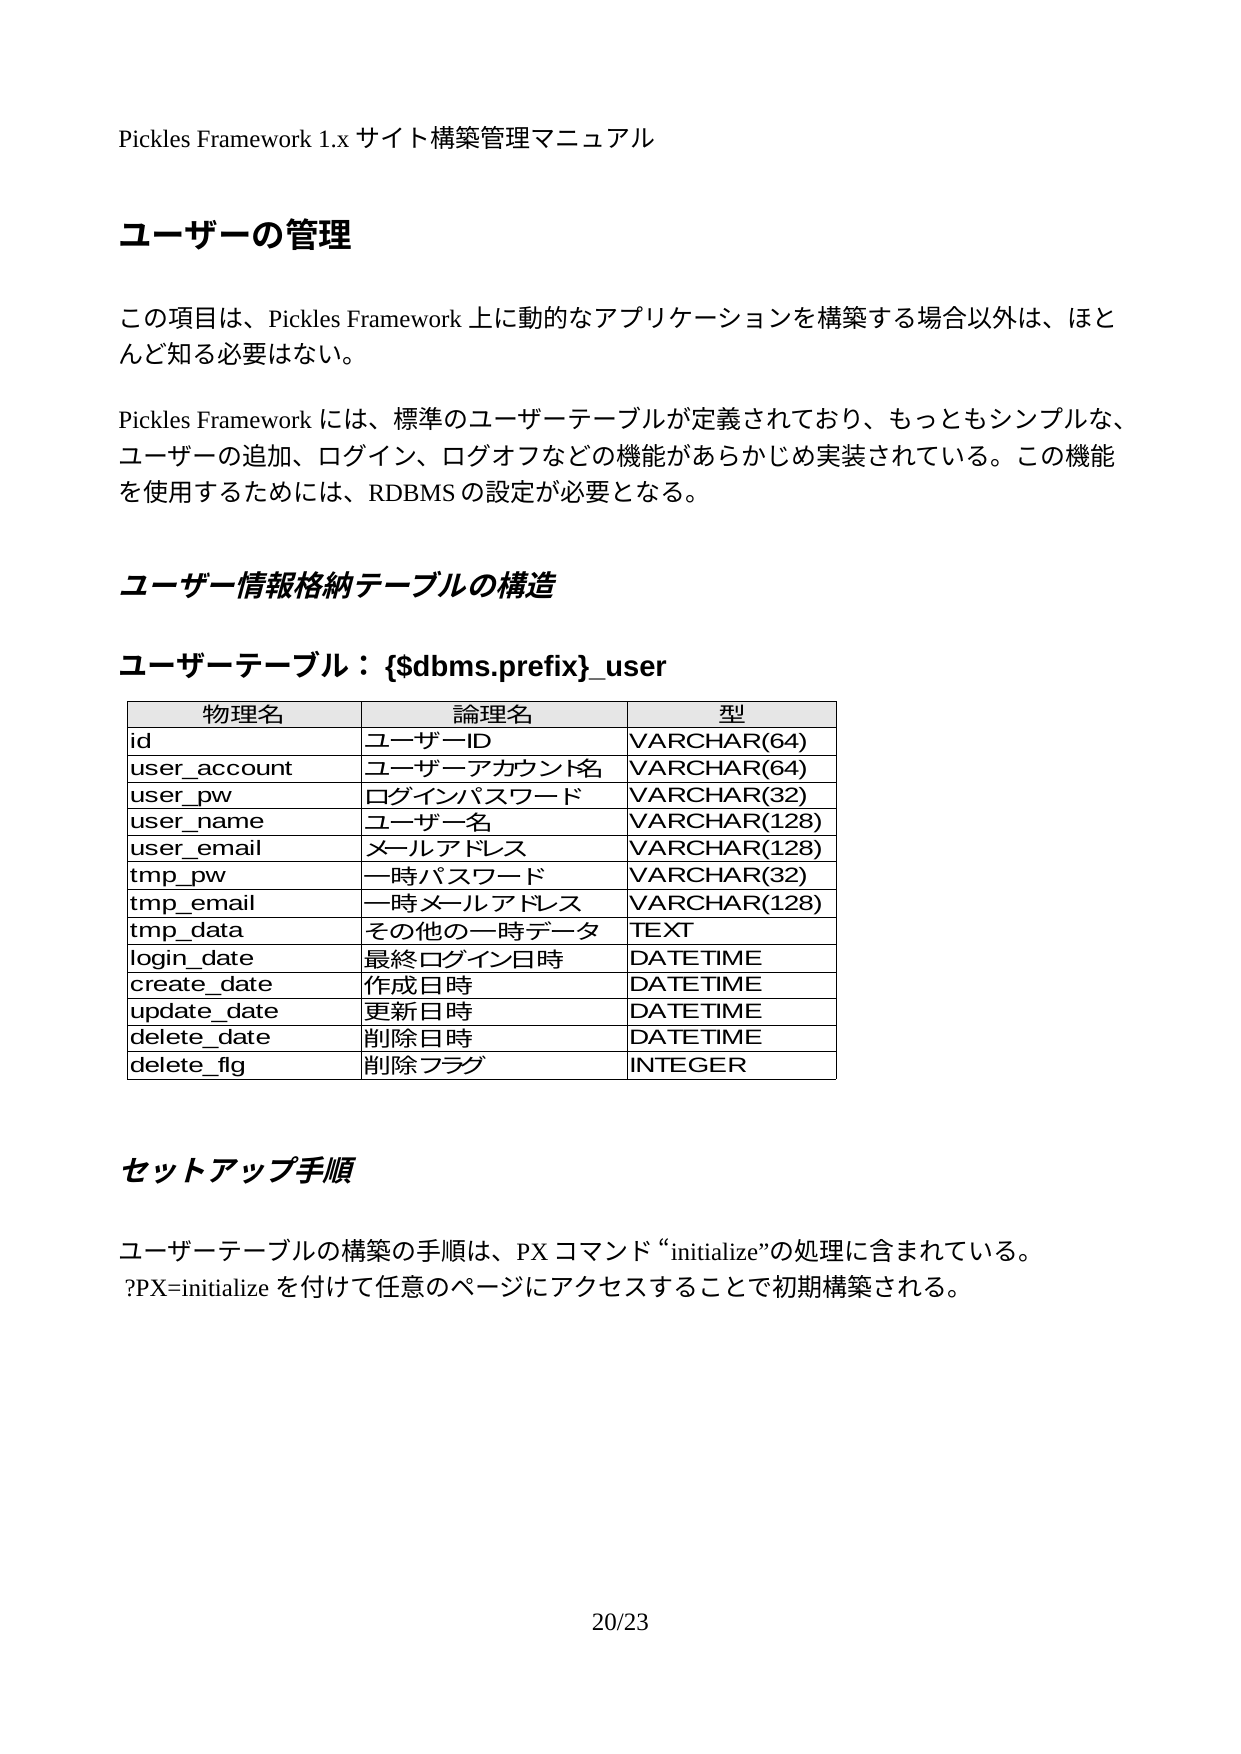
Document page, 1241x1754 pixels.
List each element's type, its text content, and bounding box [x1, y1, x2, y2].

text ?PX=initialize を付けて任意のページにアクセスすることで初期構築される。 [118, 1267, 1122, 1303]
text この項目は、Pickles Framework 上に動的なアプリケーションを構築する場合以外は、ほとんど知る必要はない。 [118, 299, 1122, 371]
text Pickles Framework には、標準のユーザーテーブルが定義されており、もっともシンプルな、ユーザーの追加、ログイン、ログオフなどの機能があらかじめ実装されている。この機能を使用するためには、RDBMSの設定が必要となる。 [118, 400, 1122, 509]
subtitle セットアップ手順 [118, 1147, 1122, 1190]
subtitle ユーザーの管理 [118, 209, 1122, 257]
text ユーザーテーブルの構築の手順は、PXコマンド “initialize”の処理に含まれている。 [118, 1231, 1122, 1267]
subtitle ユーザーテーブル： {$dbms.prefix}_user [118, 642, 1122, 684]
subtitle ユーザー情報格納テーブルの構造 [118, 562, 1122, 605]
